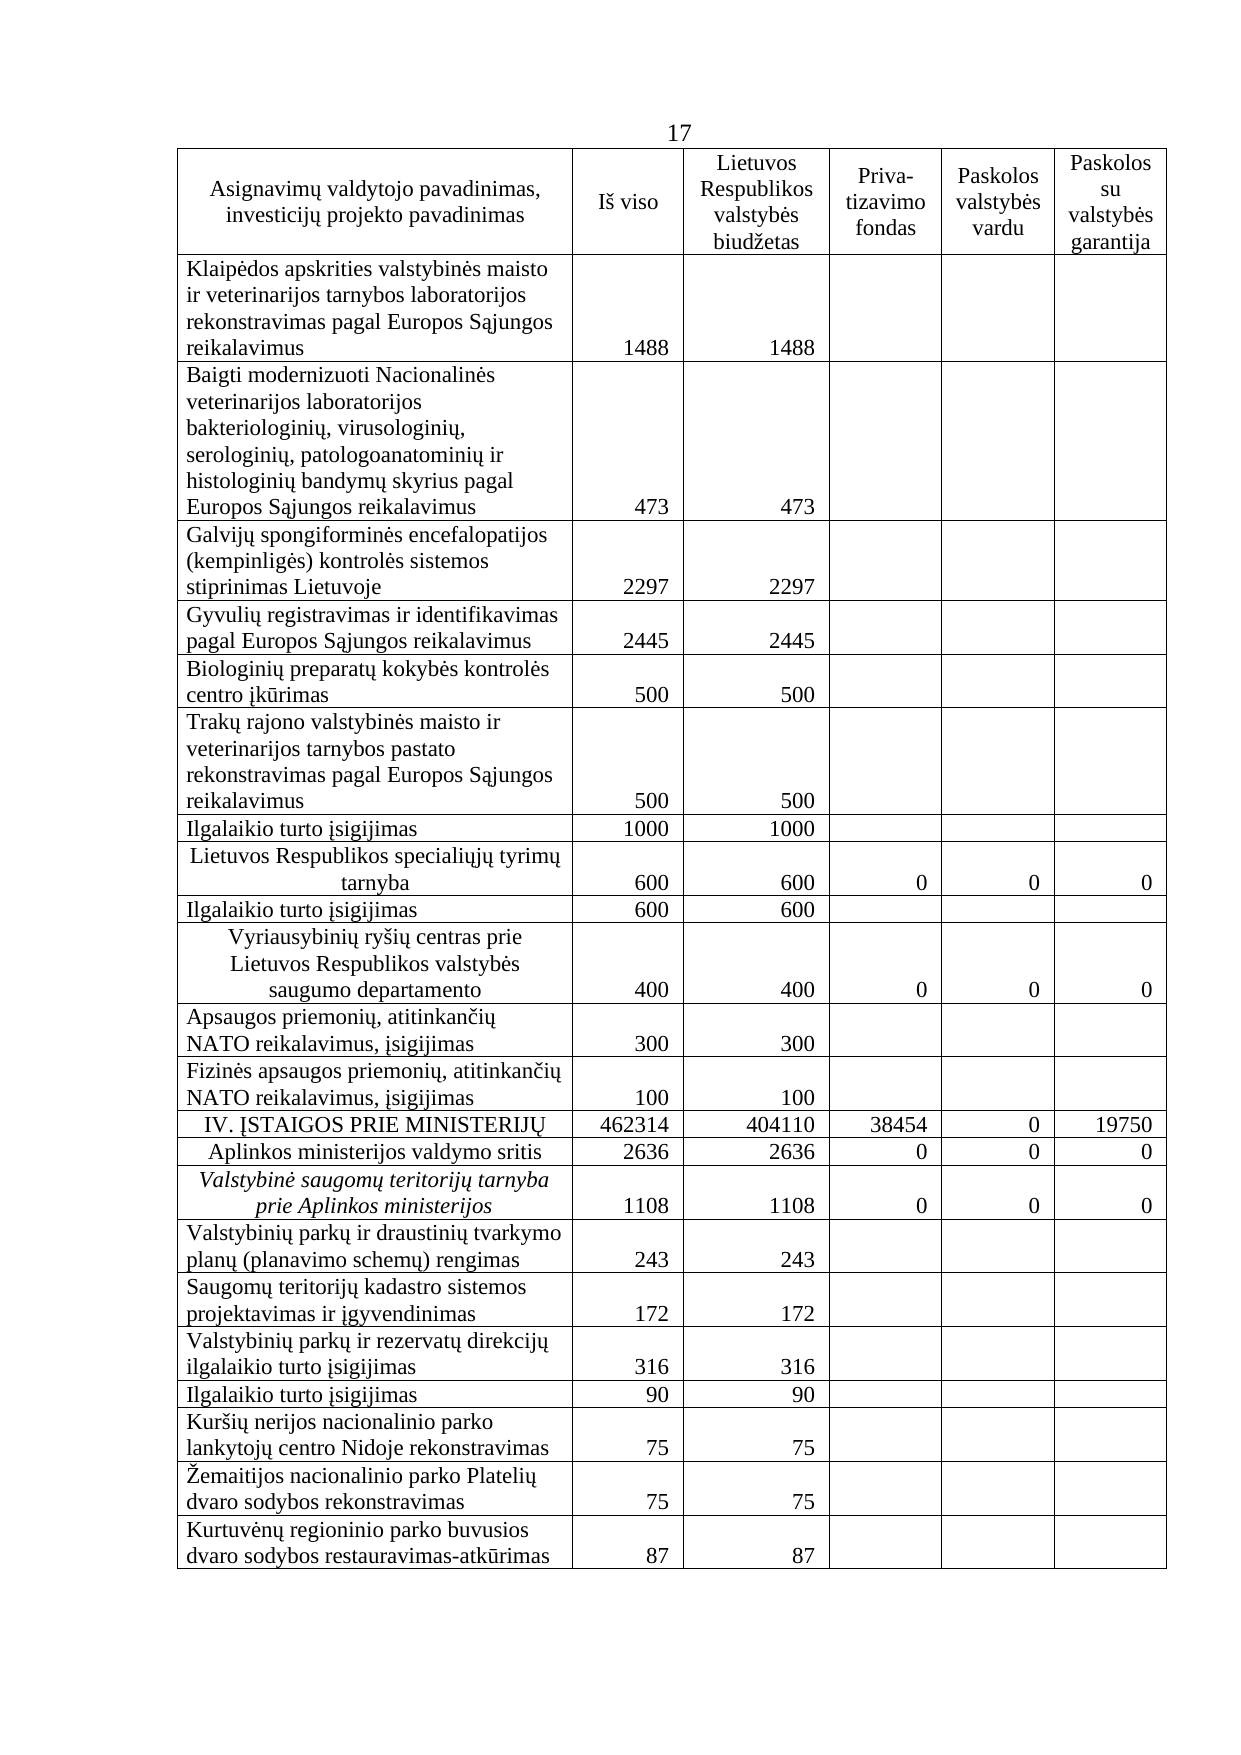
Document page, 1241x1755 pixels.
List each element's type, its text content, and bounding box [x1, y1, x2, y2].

table_cell 0 [942, 923, 1054, 1002]
table_cell 87 [573, 1516, 683, 1568]
table_cell Galvijų spongiforminės encefalopatijos (kempinligės) kontrolės sistemos stiprinimas Lietuvoje [178, 521, 572, 600]
table_cell 172 [684, 1273, 829, 1326]
table_cell 0 [830, 1138, 941, 1165]
table_cell 75 [573, 1408, 683, 1461]
table_cell [942, 1327, 1054, 1380]
table_cell 500 [684, 708, 829, 814]
table_cell [942, 1381, 1054, 1407]
table_cell [830, 521, 941, 600]
table_cell [942, 896, 1054, 922]
table_cell 0 [1055, 923, 1166, 1002]
table_cell [830, 1220, 941, 1272]
table_cell 500 [684, 655, 829, 707]
table_cell [1055, 1381, 1166, 1407]
table_cell 400 [573, 923, 683, 1002]
table_cell [830, 362, 941, 520]
table_cell [830, 1057, 941, 1110]
table_cell 90 [573, 1381, 683, 1407]
table_cell 473 [684, 362, 829, 520]
table_cell [1055, 521, 1166, 600]
table_cell 0 [1055, 1138, 1166, 1165]
table_cell 0 [942, 1138, 1054, 1165]
table_cell 600 [573, 842, 683, 895]
table_header Lietuvos Respublikos valstybės biudžetas [684, 149, 829, 254]
table_cell [830, 1516, 941, 1568]
table_cell 2445 [684, 601, 829, 653]
table_cell Žemaitijos nacionalinio parko Platelių dvaro sodybos rekonstravimas [178, 1462, 572, 1514]
table_cell 404110 [684, 1111, 829, 1137]
table_cell 1000 [573, 815, 683, 841]
table_cell Valstybinė saugomų teritorijų tarnyba prie Aplinkos ministerijos [178, 1166, 572, 1218]
table_cell 172 [573, 1273, 683, 1326]
table_cell [830, 601, 941, 653]
table_cell [942, 1004, 1054, 1056]
table_header Iš viso [573, 149, 683, 254]
table_cell Trakų rajono valstybinės maisto ir veterinarijos tarnybos pastato rekonstravimas pagal Europos Sąjungos reikalavimus [178, 708, 572, 814]
table_cell 243 [573, 1220, 683, 1272]
table_cell [1055, 1408, 1166, 1461]
table_cell 500 [573, 708, 683, 814]
table_cell 600 [684, 842, 829, 895]
table_cell 2297 [684, 521, 829, 600]
table_cell 75 [684, 1408, 829, 1461]
table_cell [942, 1408, 1054, 1461]
table_cell 0 [942, 842, 1054, 895]
table_cell [830, 815, 941, 841]
table_cell [1055, 362, 1166, 520]
table_cell [942, 601, 1054, 653]
table_cell 0 [830, 842, 941, 895]
table_cell 473 [573, 362, 683, 520]
table_cell 1488 [573, 255, 683, 361]
table_cell 75 [684, 1462, 829, 1514]
table_cell Biologinių preparatų kokybės kontrolės centro įkūrimas [178, 655, 572, 707]
table_cell Saugomų teritorijų kadastro sistemos projektavimas ir įgyvendinimas [178, 1273, 572, 1326]
table_cell Aplinkos ministerijos valdymo sritis [178, 1138, 572, 1165]
table_cell [942, 708, 1054, 814]
table_cell IV. ĮSTAIGOS PRIE MINISTERIJŲ [178, 1111, 572, 1137]
table_cell [1055, 1327, 1166, 1380]
table_cell Ilgalaikio turto įsigijimas [178, 1381, 572, 1407]
table_cell 500 [573, 655, 683, 707]
table_header Asignavimų valdytojo pavadinimas, investicijų projekto pavadinimas [178, 149, 572, 254]
table_cell [830, 1327, 941, 1380]
table_cell [830, 1273, 941, 1326]
table_cell [830, 655, 941, 707]
table_cell 0 [830, 1166, 941, 1218]
table_cell [1055, 1516, 1166, 1568]
table_cell [1055, 255, 1166, 361]
table_cell Lietuvos Respublikos specialiųjų tyrimų tarnyba [178, 842, 572, 895]
table_cell 1000 [684, 815, 829, 841]
table_cell [942, 1516, 1054, 1568]
table_cell 2297 [573, 521, 683, 600]
table_cell 300 [684, 1004, 829, 1056]
table_cell 600 [573, 896, 683, 922]
table_cell 1108 [573, 1166, 683, 1218]
table_header Paskolos su valstybės garantija [1055, 149, 1166, 254]
table_cell [830, 896, 941, 922]
table_cell [942, 255, 1054, 361]
table_cell Valstybinių parkų ir draustinių tvarkymo planų (planavimo schemų) rengimas [178, 1220, 572, 1272]
table_cell Apsaugos priemonių, atitinkančių NATO reikalavimus, įsigijimas [178, 1004, 572, 1056]
table_cell [830, 1408, 941, 1461]
table_cell 462314 [573, 1111, 683, 1137]
table_cell [942, 1057, 1054, 1110]
table_cell [1055, 1220, 1166, 1272]
table_cell [1055, 1273, 1166, 1326]
table_cell 100 [573, 1057, 683, 1110]
table_cell [830, 1381, 941, 1407]
table_cell 2636 [573, 1138, 683, 1165]
table_cell Klaipėdos apskrities valstybinės maisto ir veterinarijos tarnybos laboratorijos rekonstravimas pagal Europos Sąjungos reikalavimus [178, 255, 572, 361]
table_cell 316 [573, 1327, 683, 1380]
table_cell 243 [684, 1220, 829, 1272]
table_cell [830, 1004, 941, 1056]
table_cell [942, 815, 1054, 841]
table_cell 0 [942, 1111, 1054, 1137]
table_cell [942, 1462, 1054, 1514]
table_cell [830, 255, 941, 361]
table_cell 38454 [830, 1111, 941, 1137]
table_cell 2445 [573, 601, 683, 653]
table_cell 0 [1055, 1166, 1166, 1218]
table_cell 600 [684, 896, 829, 922]
table_cell [1055, 815, 1166, 841]
table_cell [1055, 1057, 1166, 1110]
table_cell [830, 708, 941, 814]
table_cell [1055, 1462, 1166, 1514]
table_cell 400 [684, 923, 829, 1002]
table_cell 100 [684, 1057, 829, 1110]
table_cell [1055, 896, 1166, 922]
table_cell 300 [573, 1004, 683, 1056]
table_cell 90 [684, 1381, 829, 1407]
table_cell Vyriausybinių ryšių centras prie Lietuvos Respublikos valstybės saugumo departamento [178, 923, 572, 1002]
table_cell Valstybinių parkų ir rezervatų direkcijų ilgalaikio turto įsigijimas [178, 1327, 572, 1380]
table_cell Kurtuvėnų regioninio parko buvusios dvaro sodybos restauravimas-atkūrimas [178, 1516, 572, 1568]
table_cell [1055, 1004, 1166, 1056]
table_cell 87 [684, 1516, 829, 1568]
table_cell [942, 521, 1054, 600]
table_cell 2636 [684, 1138, 829, 1165]
table_cell Ilgalaikio turto įsigijimas [178, 896, 572, 922]
table_cell 1108 [684, 1166, 829, 1218]
table_cell 316 [684, 1327, 829, 1380]
table_cell 19750 [1055, 1111, 1166, 1137]
table_cell [942, 1220, 1054, 1272]
table_cell 1488 [684, 255, 829, 361]
table_cell [942, 655, 1054, 707]
table_cell 0 [942, 1166, 1054, 1218]
table_cell [830, 1462, 941, 1514]
table_cell Baigti modernizuoti Nacionalinės veterinarijos laboratorijos bakteriologinių, virusologinių, serologinių, patologoanatominių ir histologinių bandymų skyrius pagal Europos Sąjungos reikalavimus [178, 362, 572, 520]
table_header Paskolos valstybės vardu [942, 149, 1054, 254]
table_cell [1055, 601, 1166, 653]
table_cell 0 [1055, 842, 1166, 895]
table_cell Ilgalaikio turto įsigijimas [178, 815, 572, 841]
table_header Priva-tizavimo fondas [830, 149, 941, 254]
table_cell [1055, 655, 1166, 707]
table_cell [1055, 708, 1166, 814]
table_cell [942, 1273, 1054, 1326]
table_cell Kuršių nerijos nacionalinio parko lankytojų centro Nidoje rekonstravimas [178, 1408, 572, 1461]
table_cell 75 [573, 1462, 683, 1514]
table_cell Fizinės apsaugos priemonių, atitinkančių NATO reikalavimus, įsigijimas [178, 1057, 572, 1110]
table_cell [942, 362, 1054, 520]
table_cell Gyvulių registravimas ir identifikavimas pagal Europos Sąjungos reikalavimus [178, 601, 572, 653]
table_cell 0 [830, 923, 941, 1002]
